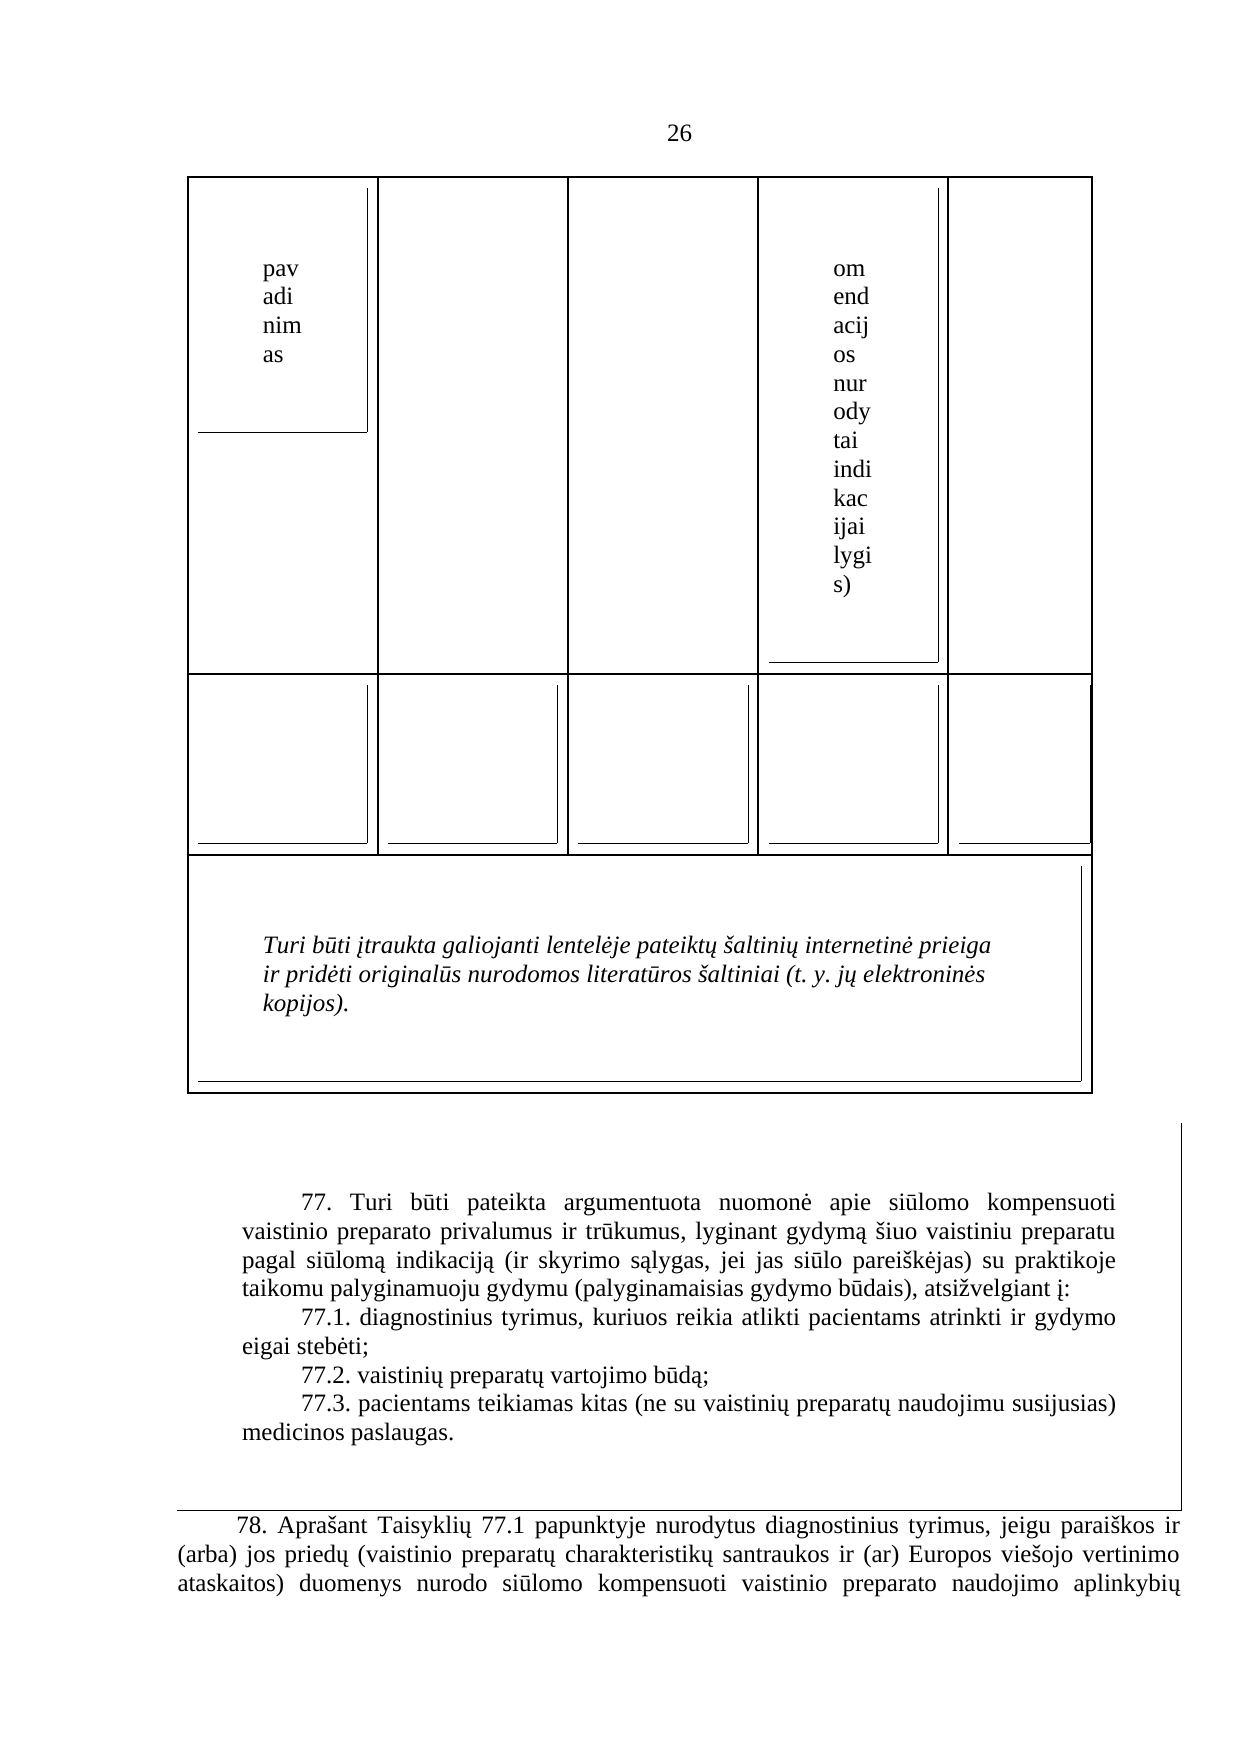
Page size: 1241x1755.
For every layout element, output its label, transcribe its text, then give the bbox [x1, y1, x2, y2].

text 78. Aprašant Taisyklių 77.1 papunktyje nurodytus diagnostinius tyrimus, jeigu paraiškos ir (arba) jos priedų (vaistinio preparatų charakteristikų santraukos ir (ar) Europos viešojo vertinimo ataskaitos) duomenys nurodo siūlomo kompensuoti vaistinio preparato naudojimo aplinkybių [177, 1511, 1181, 1597]
text 77.2. vaistinių preparatų vartojimo būdą; [177, 1360, 1181, 1388]
table_header [569, 178, 757, 673]
text 77. Turi būti pateikta argumentuota nuomonė apie siūlomo kompensuoti vaistinio preparato privalumus ir trūkumus, lyginant gydymą šiuo vaistiniu preparatu pagal siūlomą indikaciją (ir skyrimo sąlygas, jei jas siūlo pareiškėjas) su praktikoje taikomu palyginamuoju gydymu (palyginamaisias gydymo būdais), atsižvelgiant į: [177, 1123, 1181, 1302]
table_header pavadinimas [189, 178, 377, 673]
table_cell [189, 675, 377, 853]
table_cell [569, 675, 757, 853]
table_header [379, 178, 567, 673]
table_header [949, 178, 1091, 673]
table_cell [379, 675, 567, 853]
table_header omendacijos nurodytai indikacijai lygis) [759, 178, 947, 673]
table_cell Turi būti įtraukta galiojanti lentelėje pateiktų šaltinių internetinė prieiga ir pridėti originalūs nurodomos literatūros šaltiniai (t. y. jų elektroninės kopijos). [189, 856, 1091, 1092]
table_cell [949, 675, 1091, 853]
text 77.3. pacientams teikiamas kitas (ne su vaistinių preparatų naudojimu susijusias) medicinos paslaugas. [177, 1388, 1181, 1510]
table_cell [759, 675, 947, 853]
text 77.1. diagnostinius tyrimus, kuriuos reikia atlikti pacientams atrinkti ir gydymo eigai stebėti; [177, 1302, 1181, 1360]
